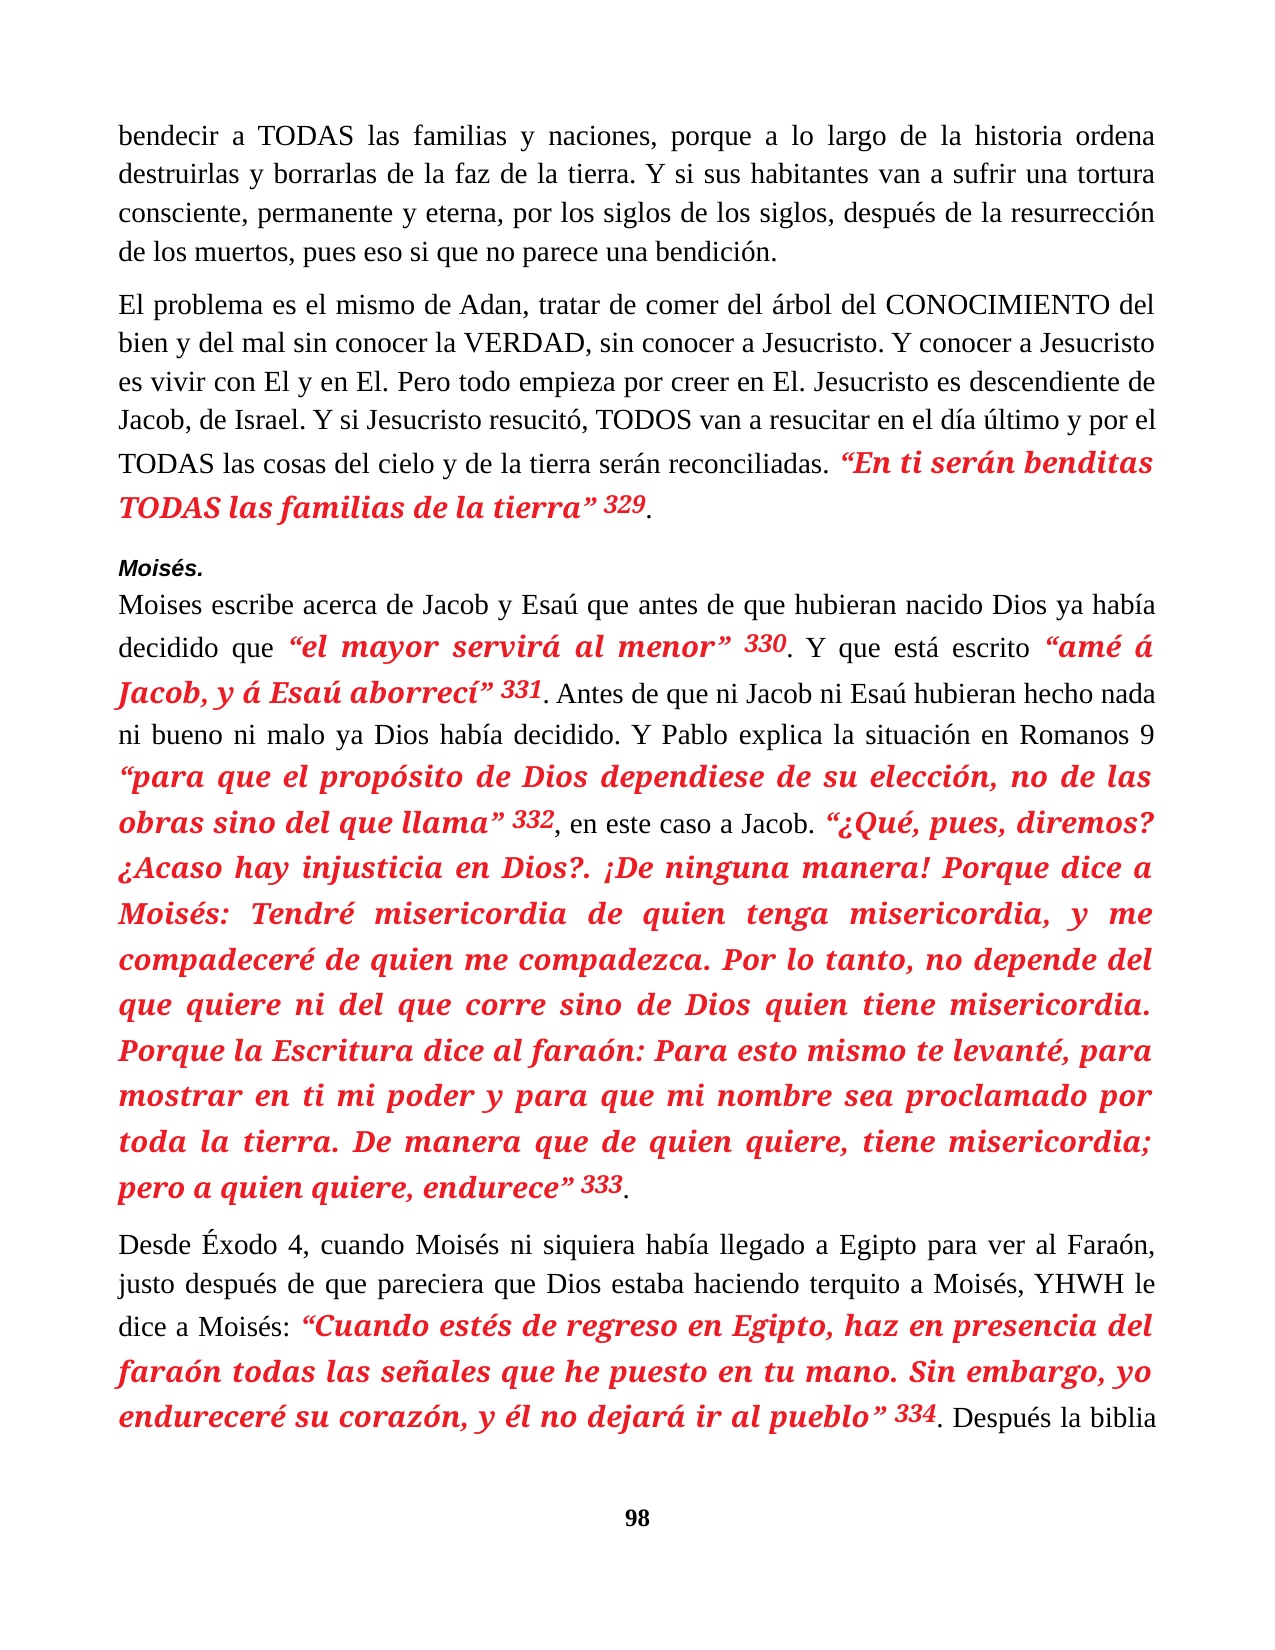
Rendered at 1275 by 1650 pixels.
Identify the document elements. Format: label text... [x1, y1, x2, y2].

text Moises escribe acerca de Jacob y Esaú que antes de que hubieran nacido Dios ya había decidido que “el mayor servirá al menor” . Y que está escrito “amé á Jacob, y á Esaú aborrecí” . Antes de que ni Jacob ni Esaú hubieran hecho nada ni bueno ni malo ya Dios había decidido. Y Pablo explica la situación en Romanos 9 “para que el propósito de Dios dependiese de su elección, no de las obras sino del que llama” , en este caso a Jacob. “¿Qué, pues, diremos? ¿Acaso hay injusticia en Dios?. ¡De ninguna manera! Porque dice a Moisés: Tendré misericordia de quien tenga misericordia, y me compadeceré de quien me compadezca. Por lo tanto, no depende del que quiere ni del que corre sino de Dios quien tiene misericordia. Porque la Escritura dice al faraón: Para esto mismo te levanté, para mostrar en ti mi poder y para que mi nombre sea proclamado por toda la tierra. De manera que de quien quiere, tiene misericordia; pero a quien quiere, endurece” . [118, 587, 1157, 1207]
text El problema es el mismo de Adan, tratar de comer del árbol del CONOCIMIENTO del bien y del mal sin conocer la VERDAD, sin conocer a Jesucristo. Y conocer a Jesucristo es vivir con El y en El. Pero todo empieza por creer en El. Jesucristo es descendiente de Jacob, de Israel. Y si Jesucristo resucitó, TODOS van a resucitar en el día último y por el TODAS las cosas del cielo y de la tierra serán reconciliadas. “En ti serán benditas TODAS las familias de la tierra” . [118, 287, 1157, 527]
subtitle Moisés. [118, 554, 1157, 581]
text bendecir a TODAS las familias y naciones, porque a lo largo de la historia ordena destruirlas y borrarlas de la faz de la tierra. Y si sus habitantes van a sufrir una tortura consciente, permanente y eterna, por los siglos de los siglos, después de la resurrección de los muertos, pues eso si que no parece una bendición. [118, 118, 1157, 267]
text Desde Éxodo 4, cuando Moisés ni siquiera había llegado a Egipto para ver al Faraón, justo después de que pareciera que Dios estaba haciendo terquito a Moisés, YHWH le dice a Moisés: “Cuando estés de regreso en Egipto, haz en presencia del faraón todas las señales que he puesto en tu mano. Sin embargo, yo endureceré su corazón, y él no dejará ir al pueblo” . Después la biblia [118, 1227, 1157, 1436]
